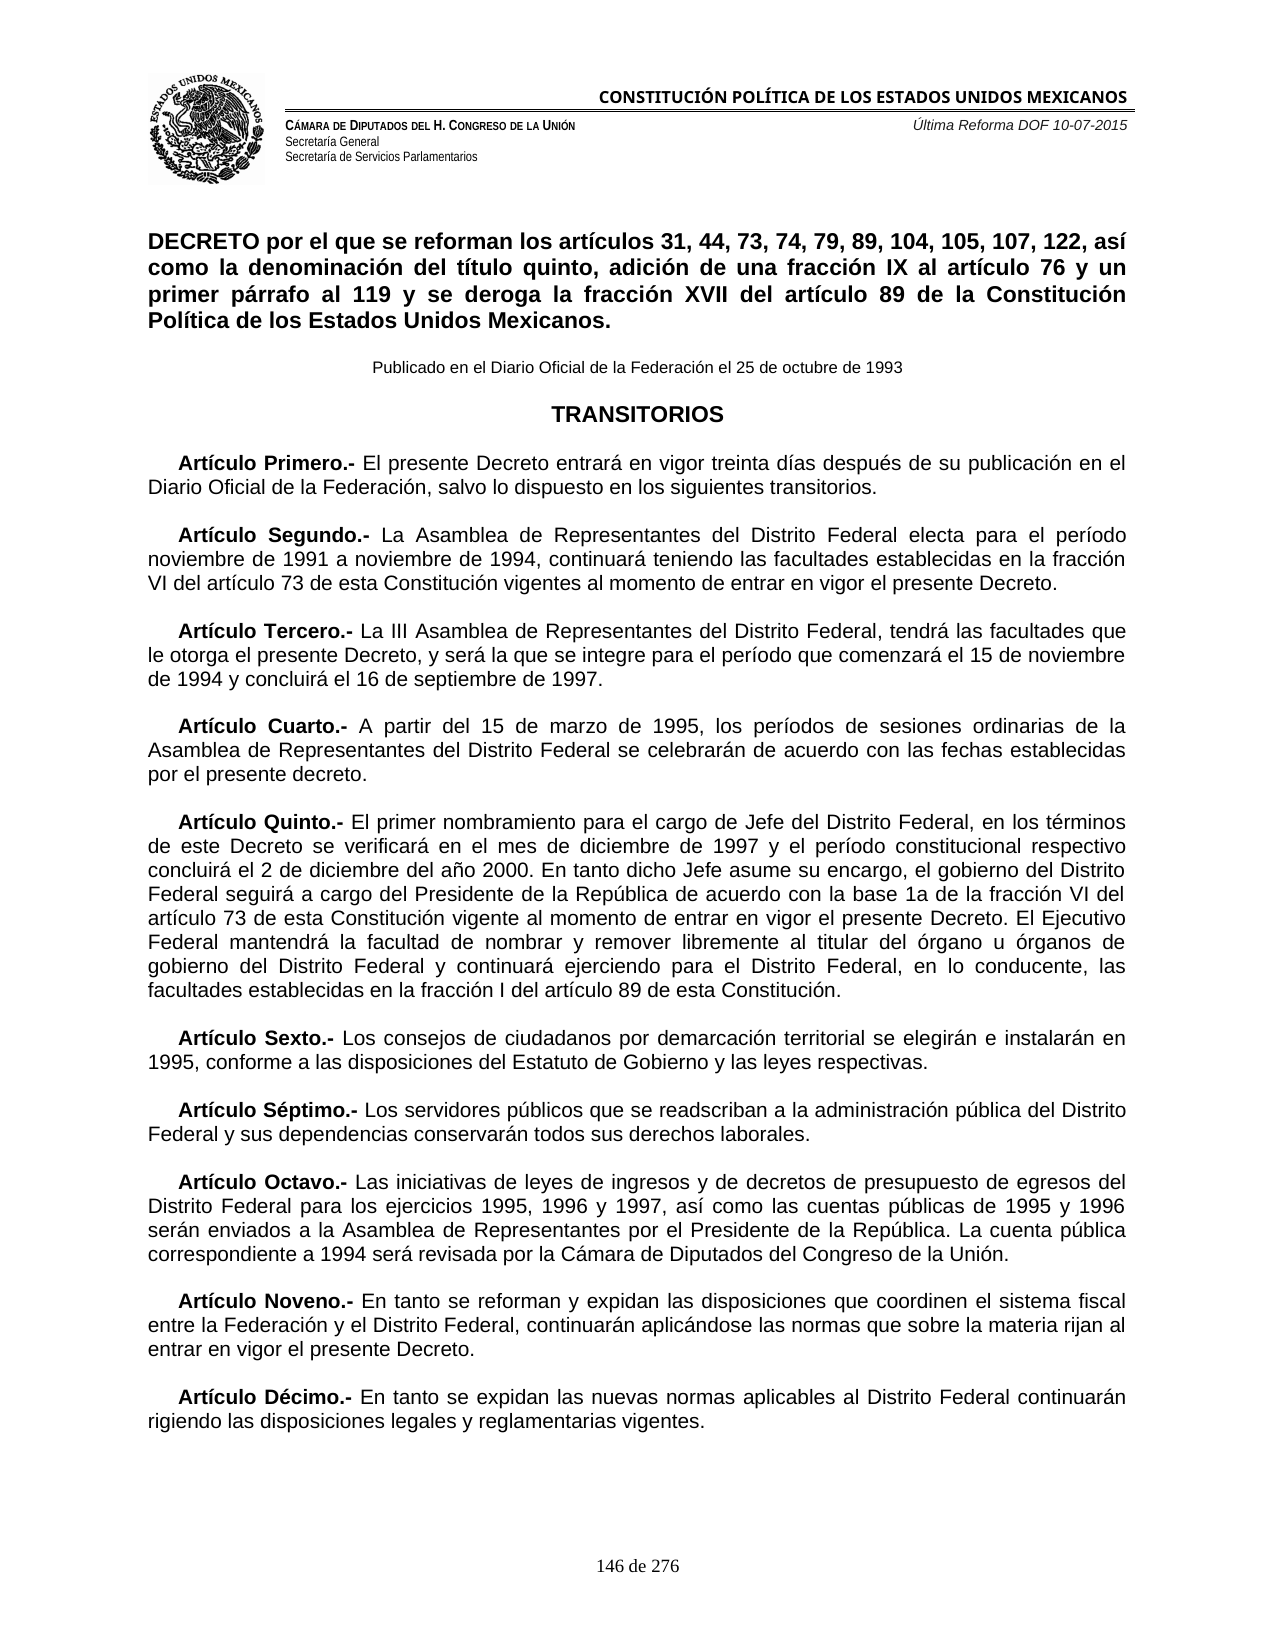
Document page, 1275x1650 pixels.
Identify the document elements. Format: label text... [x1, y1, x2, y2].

text Artículo Quinto.- El primer nombramiento para el cargo de Jefe del Distrito Federal, en los términos de este Decreto se verificará en el mes de diciembre de 1997 y el período constitucional respectivo concluirá el 2 de diciembre del año 2000. En tanto dicho Jefe asume su encargo, el gobierno del Distrito Federal seguirá a cargo del Presidente de la República de acuerdo con la base 1a de la fracción VI del artículo 73 de esta Constitución vigente al momento de entrar en vigor el presente Decreto. El Ejecutivo Federal mantendrá la facultad de nombrar y remover libremente al titular del órgano u órganos de gobierno del Distrito Federal y continuará ejerciendo para el Distrito Federal, en lo conducente, las facultades establecidas en la fracción I del artículo 89 de esta Constitución. [148, 810, 1127, 1002]
text DECRETO por el que se reforman los artículos 31, 44, 73, 74, 79, 89, 104, 105, 107, 122, así como la denominación del título quinto, adición de una fracción IX al artículo 76 y un primer párrafo al 119 y se deroga la fracción XVII del artículo 89 de la Constitución Política de los Estados Unidos Mexicanos. [148, 228, 1127, 333]
text Publicado en el Diario Oficial de la Federación el 25 de octubre de 1993 [148, 357, 1127, 377]
text Artículo Tercero.- La III Asamblea de Representantes del Distrito Federal, tendrá las facultades que le otorga el presente Decreto, y será la que se integre para el período que comenzará el 15 de noviembre de 1994 y concluirá el 16 de septiembre de 1997. [148, 618, 1127, 690]
text Artículo Sexto.- Los consejos de ciudadanos por demarcación territorial se elegirán e instalarán en 1995, conforme a las disposiciones del Estatuto de Gobierno y las leyes respectivas. [148, 1026, 1127, 1074]
text Artículo Octavo.- Las iniciativas de leyes de ingresos y de decretos de presupuesto de egresos del Distrito Federal para los ejercicios 1995, 1996 y 1997, así como las cuentas públicas de 1995 y 1996 serán enviados a la Asamblea de Representantes por el Presidente de la República. La cuenta pública correspondiente a 1994 será revisada por la Cámara de Diputados del Congreso de la Unión. [148, 1169, 1127, 1265]
text Artículo Segundo.- La Asamblea de Representantes del Distrito Federal electa para el período noviembre de 1991 a noviembre de 1994, continuará teniendo las facultades establecidas en la fracción VI del artículo 73 de esta Constitución vigentes al momento de entrar en vigor el presente Decreto. [148, 523, 1127, 594]
text Artículo Noveno.- En tanto se reforman y expidan las disposiciones que coordinen el sistema fiscal entre la Federación y el Distrito Federal, continuarán aplicándose las normas que sobre la materia rijan al entrar en vigor el presente Decreto. [148, 1289, 1127, 1361]
text TRANSITORIOS [148, 401, 1127, 427]
text Artículo Primero.- El presente Decreto entrará en vigor treinta días después de su publicación en el Diario Oficial de la Federación, salvo lo dispuesto en los siguientes transitorios. [148, 451, 1127, 499]
text Artículo Séptimo.- Los servidores públicos que se readscriban a la administración pública del Distrito Federal y sus dependencias conservarán todos sus derechos laborales. [148, 1098, 1127, 1146]
text Artículo Cuarto.- A partir del 15 de marzo de 1995, los períodos de sesiones ordinarias de la Asamblea de Representantes del Distrito Federal se celebrarán de acuerdo con las fechas establecidas por el presente decreto. [148, 714, 1127, 786]
text Artículo Décimo.- En tanto se expidan las nuevas normas aplicables al Distrito Federal continuarán rigiendo las disposiciones legales y reglamentarias vigentes. [148, 1385, 1127, 1433]
